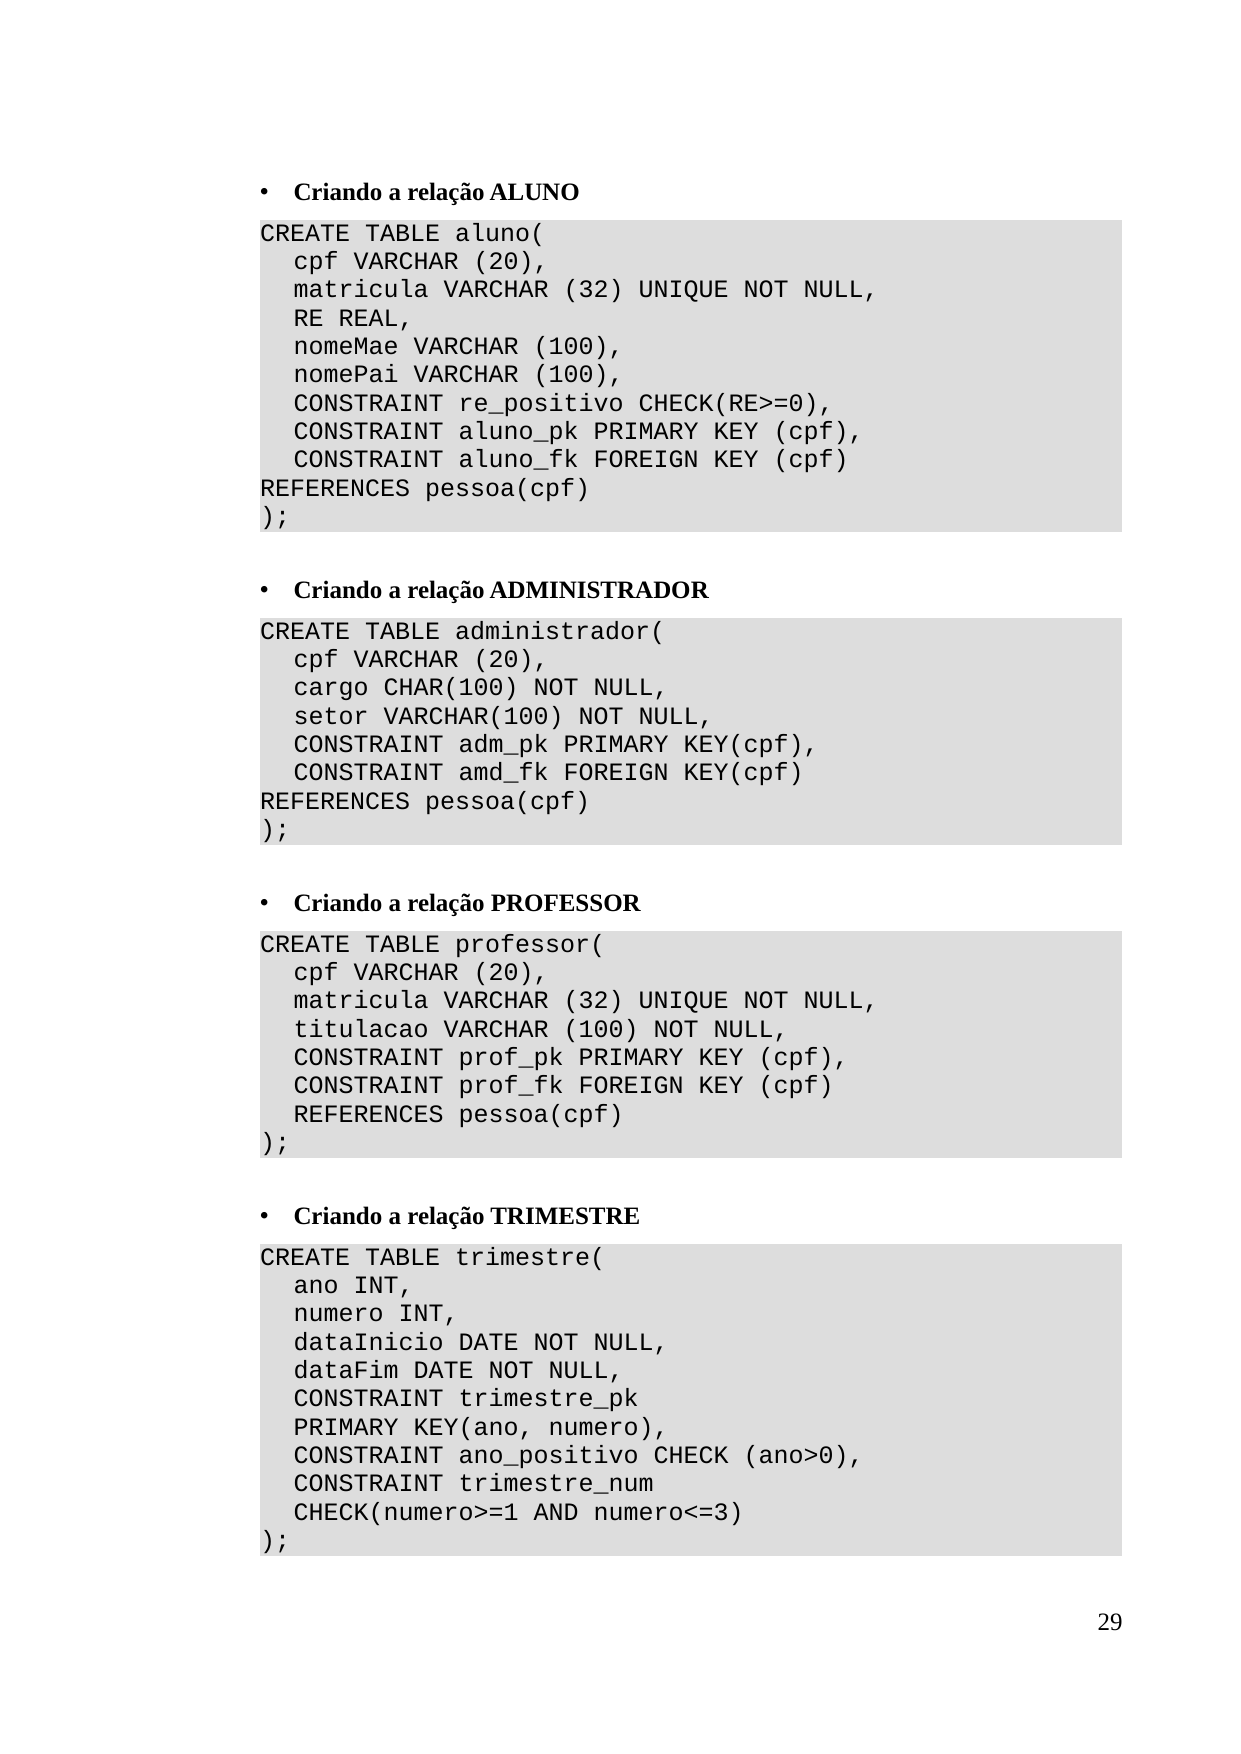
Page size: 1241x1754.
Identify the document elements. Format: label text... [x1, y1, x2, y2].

list Criando a relação ALUNO [260, 177, 1122, 206]
text REFERENCES pessoa(cpf) ); [260, 788, 1122, 845]
text CREATE TABLE aluno( cpf VARCHAR (20), matricula VARCHAR (32) UNIQUE NOT NULL, RE REAL, nomeMae VARCHAR (100), nomePai VARCHAR (100), CONSTRAINT re_positivo CHECK(RE>=0), CONSTRAINT aluno_pk PRIMARY KEY (cpf), CONSTRAINT aluno_fk FOREIGN KEY (cpf) [260, 220, 1122, 475]
text CREATE TABLE professor( cpf VARCHAR (20), matricula VARCHAR (32) UNIQUE NOT NULL, titulacao VARCHAR (100) NOT NULL, CONSTRAINT prof_pk PRIMARY KEY (cpf), CONSTRAINT prof_fk FOREIGN KEY (cpf) REFERENCES pessoa(cpf) ); [260, 931, 1122, 1158]
text CREATE TABLE administrador( cpf VARCHAR (20), cargo CHAR(100) NOT NULL, setor VARCHAR(100) NOT NULL, CONSTRAINT adm_pk PRIMARY KEY(cpf), CONSTRAINT amd_fk FOREIGN KEY(cpf) [260, 618, 1122, 788]
list Criando a relação TRIMESTRE [260, 1201, 1122, 1230]
list Criando a relação ADMINISTRADOR [260, 575, 1122, 604]
text CREATE TABLE trimestre( ano INT, numero INT, dataInicio DATE NOT NULL, dataFim DATE NOT NULL, CONSTRAINT trimestre_pk PRIMARY KEY(ano, numero), CONSTRAINT ano_positivo CHECK (ano>0), CONSTRAINT trimestre_num CHECK(numero>=1 AND numero<=3) ); [260, 1244, 1122, 1556]
text REFERENCES pessoa(cpf) ); [260, 475, 1122, 532]
list Criando a relação PROFESSOR [260, 888, 1122, 917]
